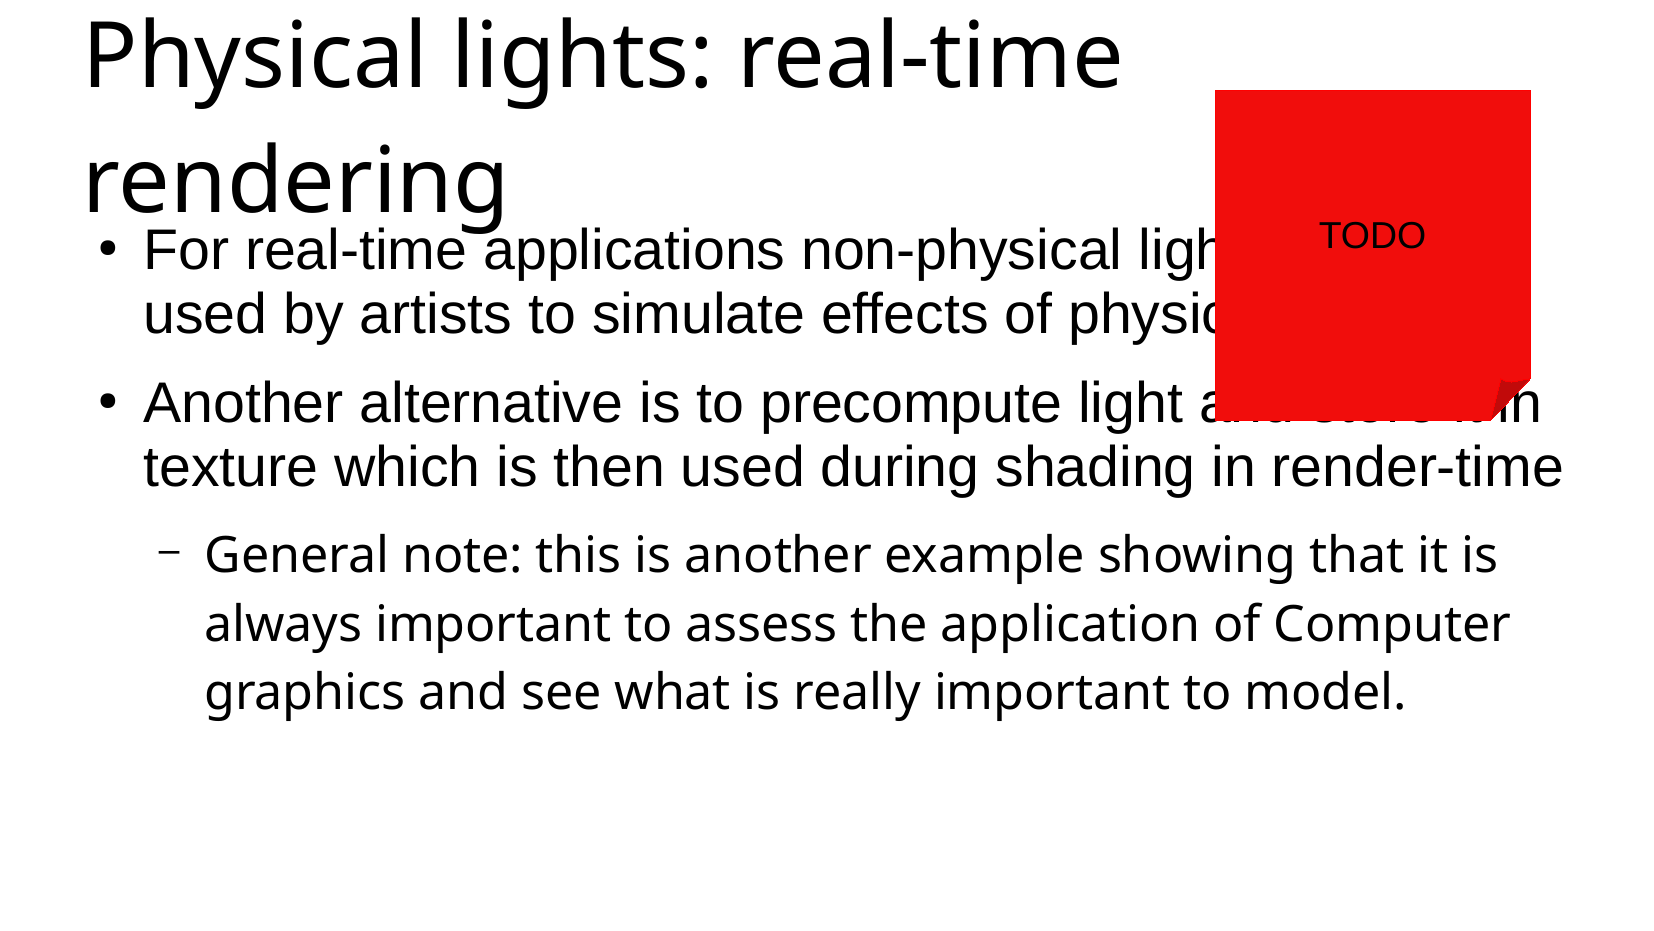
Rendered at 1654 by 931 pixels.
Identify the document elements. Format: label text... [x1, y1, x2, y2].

title Physical lights: real-time rendering [82, 37, 1571, 193]
list For real-time applications non-physical lights are often used by artists to simulate effects of physical lights Another alternative is to precompute light and store it in texture which is then used during shading in render-time General note: this is another example showing that it is always important to assess the application of Computer graphics and see what is really important to model. [82, 217, 1571, 758]
text_box TODO [1215, 90, 1531, 421]
